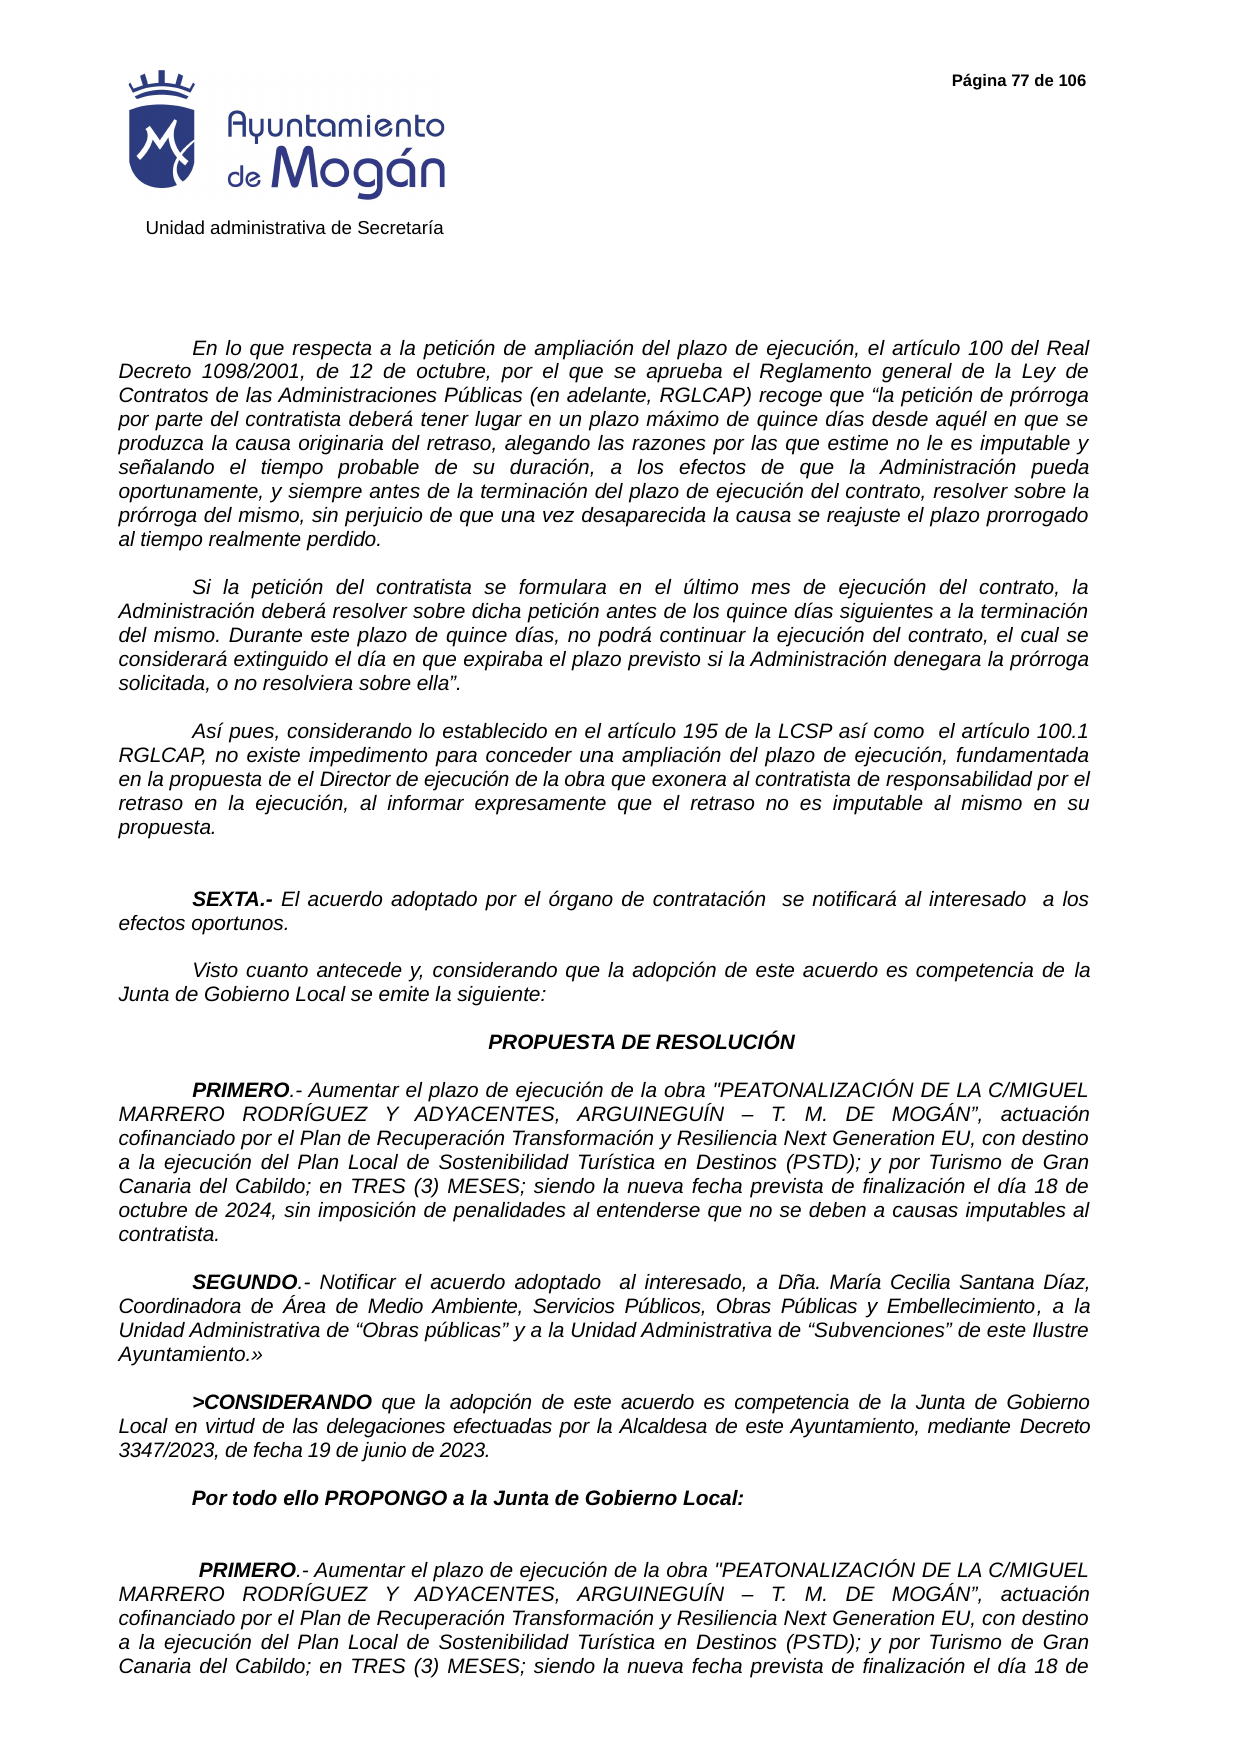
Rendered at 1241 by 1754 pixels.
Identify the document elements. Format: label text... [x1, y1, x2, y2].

text >CONSIDERANDO que la adopción de este acuerdo es competencia de la Junta de Gobierno Local en virtud de las delegaciones efectuadas por la Alcaldesa de este Ayuntamiento, mediante Decreto 3347/2023, de fecha 19 de junio de 2023. [118, 1389, 1092, 1461]
text PRIMERO.- Aumentar el plazo de ejecución de la obra "PEATONALIZACIÓN DE LA C/MIGUEL MARRERO RODRÍGUEZ Y ADYACENTES, ARGUINEGUÍN – T. M. DE MOGÁN”, actuación cofinanciado por el Plan de Recuperación Transformación y Resiliencia Next Generation EU, con destino a la ejecución del Plan Local de Sostenibilidad Turística en Destinos (PSTD); y por Turismo de Gran Canaria del Cabildo; en TRES (3) MESES; siendo la nueva fecha prevista de finalización el día 18 de [118, 1558, 1092, 1678]
text PROPUESTA DE RESOLUCIÓN [118, 1030, 1093, 1054]
text PRIMERO.- Aumentar el plazo de ejecución de la obra "PEATONALIZACIÓN DE LA C/MIGUEL MARRERO RODRÍGUEZ Y ADYACENTES, ARGUINEGUÍN – T. M. DE MOGÁN”, actuación cofinanciado por el Plan de Recuperación Transformación y Resiliencia Next Generation EU, con destino a la ejecución del Plan Local de Sostenibilidad Turística en Destinos (PSTD); y por Turismo de Gran Canaria del Cabildo; en TRES (3) MESES; siendo la nueva fecha prevista de finalización el día 18 de octubre de 2024, sin imposición de penalidades al entenderse que no se deben a causas imputables al contratista. [118, 1078, 1093, 1246]
text SEGUNDO.- Notificar el acuerdo adoptado al interesado, a Dña. María Cecilia Santana Díaz, Coordinadora de Área de Medio Ambiente, Servicios Públicos, Obras Públicas y Embellecimiento, a la Unidad Administrativa de “Obras públicas” y a la Unidad Administrativa de “Subvenciones” de este Ilustre Ayuntamiento.» [118, 1270, 1092, 1366]
text Si la petición del contratista se formulara en el último mes de ejecución del contrato, la Administración deberá resolver sobre dicha petición antes de los quince días siguientes a la terminación del mismo. Durante este plazo de quince días, no podrá continuar la ejecución del contrato, el cual se considerará extinguido el día en que expiraba el plazo previsto si la Administración denegara la prórroga solicitada, o no resolviera sobre ella”. [118, 575, 1092, 695]
text Por todo ello PROPONGO a la Junta de Gobierno Local: [118, 1485, 1092, 1509]
text En lo que respecta a la petición de ampliación del plazo de ejecución, el artículo 100 del Real Decreto 1098/2001, de 12 de octubre, por el que se aprueba el Reglamento general de la Ley de Contratos de las Administraciones Públicas (en adelante, RGLCAP) recoge que “la petición de prórroga por parte del contratista deberá tener lugar en un plazo máximo de quince días desde aquél en que se produzca la causa originaria del retraso, alegando las razones por las que estime no le es imputable y señalando el tiempo probable de su duración, a los efectos de que la Administración pueda oportunamente, y siempre antes de la terminación del plazo de ejecución del contrato, resolver sobre la prórroga del mismo, sin perjuicio de que una vez desaparecida la causa se reajuste el plazo prorrogado al tiempo realmente perdido. [118, 335, 1092, 551]
text SEXTA.- El acuerdo adoptado por el órgano de contratación se notificará al interesado a los efectos oportunos. [118, 886, 1092, 934]
text Así pues, considerando lo establecido en el artículo 195 de la LCSP así como el artículo 100.1 RGLCAP, no existe impedimento para conceder una ampliación del plazo de ejecución, fundamentada en la propuesta de el Director de ejecución de la obra que exonera al contratista de responsabilidad por el retraso en la ejecución, al informar expresamente que el retraso no es imputable al mismo en su propuesta. [118, 719, 1092, 838]
picture [128, 70, 445, 206]
text Visto cuanto antecede y, considerando que la adopción de este acuerdo es competencia de la Junta de Gobierno Local se emite la siguiente: [118, 958, 1093, 1006]
